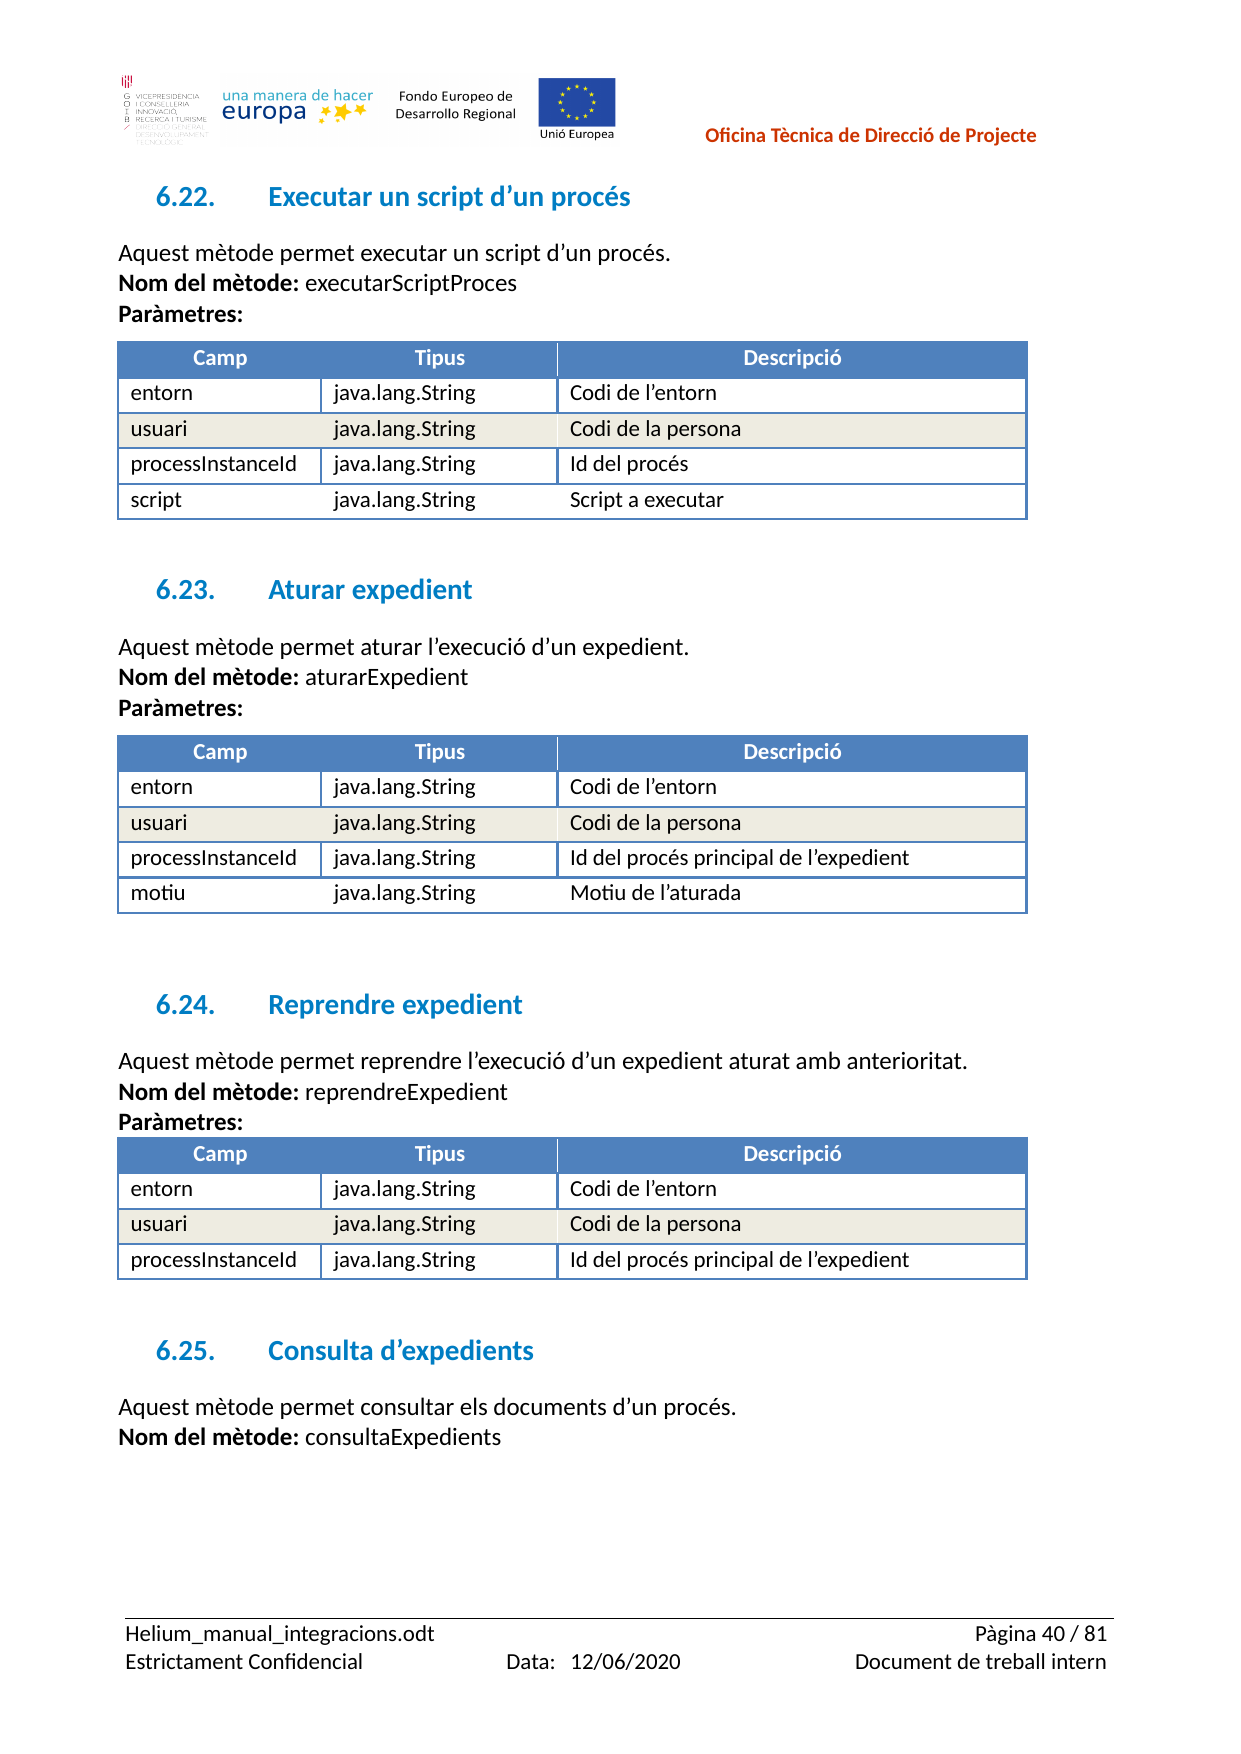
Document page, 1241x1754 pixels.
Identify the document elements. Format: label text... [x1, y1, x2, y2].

table_cell usuari [119, 808, 321, 841]
text Nom del mètode: reprendreExpedient Paràmetres: [118, 1076, 1122, 1137]
table_header Tipus [321, 737, 557, 770]
table_cell entorn [119, 772, 320, 806]
table_cell java.lang.String [322, 1174, 556, 1207]
table_cell Id del procés principal de l’expedient [559, 1245, 1025, 1278]
picture [118, 73, 213, 147]
table_cell processInstanceId [119, 843, 320, 876]
table_header Camp [119, 1139, 321, 1172]
table_cell entorn [119, 379, 320, 412]
table_cell java.lang.String [321, 808, 557, 841]
table_header Descripció [558, 343, 1025, 376]
text Aquest mètode permet reprendre l’execució d’un expedient aturat amb anterioritat. [118, 1045, 1122, 1076]
table_cell Motiu de l’aturada [558, 879, 1025, 912]
table_cell Id del procés [559, 449, 1025, 483]
table_cell Codi de la persona [558, 414, 1025, 447]
text Aquest mètode permet consultar els documents d’un procés. [118, 1391, 1122, 1421]
subtitle Aturar expedient [156, 571, 1122, 607]
table_header Descripció [558, 737, 1025, 770]
table_cell usuari [119, 1210, 321, 1243]
table_cell usuari [119, 414, 321, 447]
subtitle Consulta d’expedients [156, 1332, 1122, 1367]
subtitle Reprendre expedient [156, 986, 1122, 1021]
table_cell java.lang.String [321, 414, 557, 447]
table_cell java.lang.String [321, 1210, 557, 1243]
table_cell processInstanceId [119, 449, 320, 483]
picture [219, 73, 621, 147]
table_cell Codi de l’entorn [559, 1174, 1025, 1207]
table_cell Codi de l’entorn [559, 772, 1025, 806]
text Nom del mètode: executarScriptProces Paràmetres: [118, 267, 1122, 328]
text Nom del mètode: aturarExpedient Paràmetres: [118, 661, 1122, 722]
table_cell java.lang.String [322, 449, 556, 483]
table_cell Script a executar [558, 485, 1025, 518]
table_cell java.lang.String [322, 1245, 556, 1278]
table_cell script [119, 485, 321, 518]
text Nom del mètode: consultaExpedients [118, 1421, 1122, 1482]
table_cell Codi de la persona [558, 808, 1025, 841]
table_header Tipus [321, 1139, 557, 1172]
table_cell java.lang.String [321, 485, 557, 518]
table_cell entorn [119, 1174, 320, 1207]
table_cell java.lang.String [322, 843, 556, 876]
text Aquest mètode permet aturar l’execució d’un expedient. [118, 631, 1122, 661]
table_header Descripció [558, 1139, 1025, 1172]
text Aquest mètode permet executar un script d’un procés. [118, 237, 1122, 267]
table_header Tipus [321, 343, 557, 376]
subtitle Executar un script d’un procés [156, 178, 1122, 213]
table_cell motiu [119, 879, 321, 912]
table_cell java.lang.String [322, 379, 556, 412]
table_cell Codi de l’entorn [559, 379, 1025, 412]
table_cell java.lang.String [321, 879, 557, 912]
table_header Camp [119, 737, 321, 770]
table_cell Codi de la persona [558, 1210, 1025, 1243]
table_cell processInstanceId [119, 1245, 320, 1278]
table_cell Id del procés principal de l’expedient [559, 843, 1025, 876]
table_header Camp [119, 343, 321, 376]
table_cell java.lang.String [322, 772, 556, 806]
